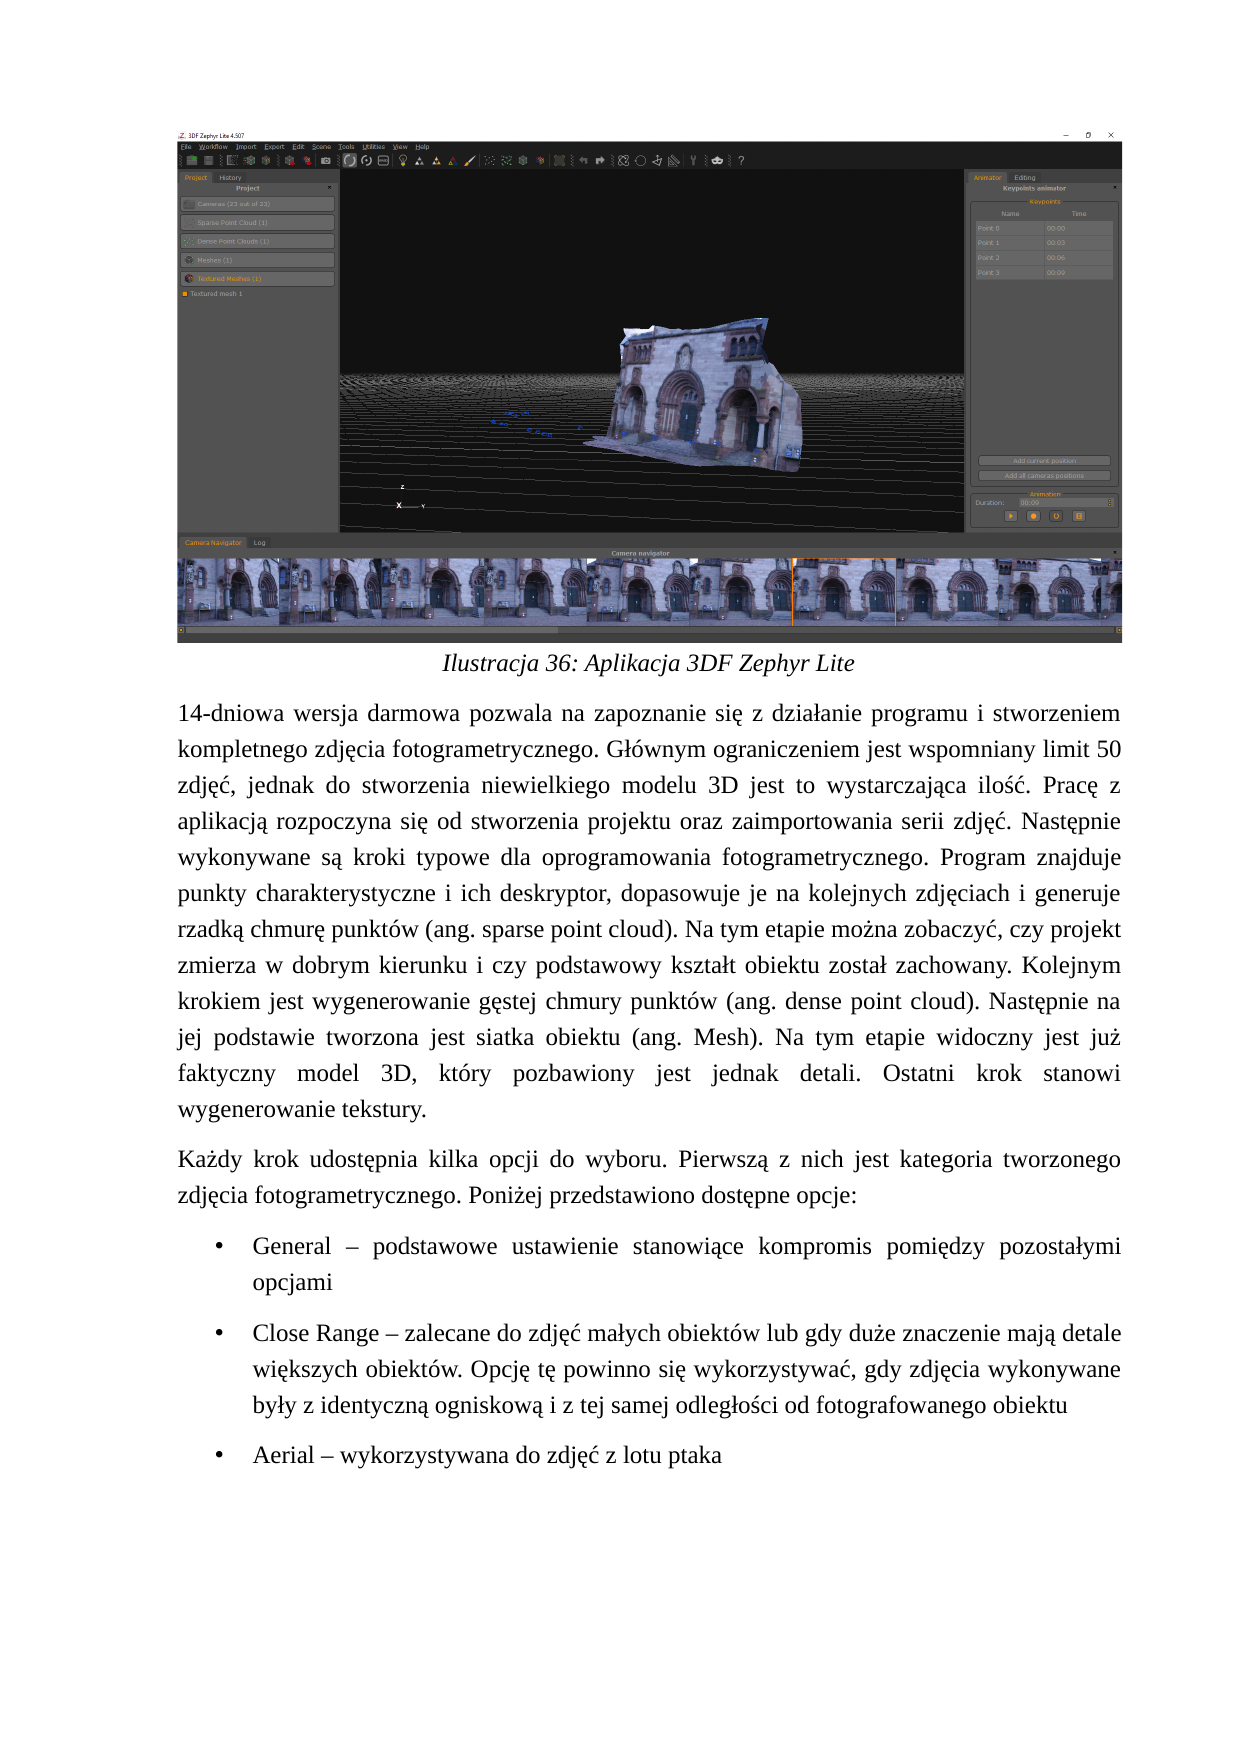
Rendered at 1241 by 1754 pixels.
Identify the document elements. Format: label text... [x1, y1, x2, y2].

list Aerial – wykorzystywana do zdjęć z lotu ptaka [215, 1441, 1122, 1469]
list Close Range – zalecane do zdjęć małych obiektów lub gdy duże znaczenie mają detale większych obiektów. Opcję tę powinno się wykorzystywać, gdy zdjęcia wykonywane były z identyczną ogniskową i z tej samej odległości od fotografowanego obiektu [215, 1318, 1122, 1418]
text Ilustracja 36: Aplikacja 3DF Zephyr Lite [177, 643, 1122, 677]
picture [177, 130, 1123, 643]
text 14-dniowa wersja darmowa pozwala na zapoznanie się z działanie programu i stworzeniem kompletnego zdjęcia fotogrametrycznego. Głównym ograniczeniem jest wspomniany limit 50 zdjęć, jednak do stworzenia niewielkiego modelu 3D jest to wystarczająca ilość. Pracę z aplikacją rozpoczyna się od stworzenia projektu oraz zaimportowania serii zdjęć. Następnie wykonywane są kroki typowe dla oprogramowania fotogrametrycznego. Program znajduje punkty charakterystyczne i ich deskryptor, dopasowuje je na kolejnych zdjęciach i generuje rzadką chmurę punktów (ang. sparse point cloud). Na tym etapie można zobaczyć, czy projekt zmierza w dobrym kierunku i czy podstawowy kształt obiektu został zachowany. Kolejnym krokiem jest wygenerowanie gęstej chmury punktów (ang. dense point cloud). Następnie na jej podstawie tworzona jest siatka obiektu (ang. Mesh). Na tym etapie widoczny jest już faktyczny model 3D, który pozbawiony jest jednak detali. Ostatni krok stanowi wygenerowanie tekstury. [177, 698, 1122, 1123]
list General – podstawowe ustawienie stanowiące kompromis pomiędzy pozostałymi opcjami [215, 1231, 1122, 1296]
text Każdy krok udostępnia kilka opcji do wyboru. Pierwszą z nich jest kategoria tworzonego zdjęcia fotogrametrycznego. Poniżej przedstawiono dostępne opcje: [177, 1144, 1122, 1209]
